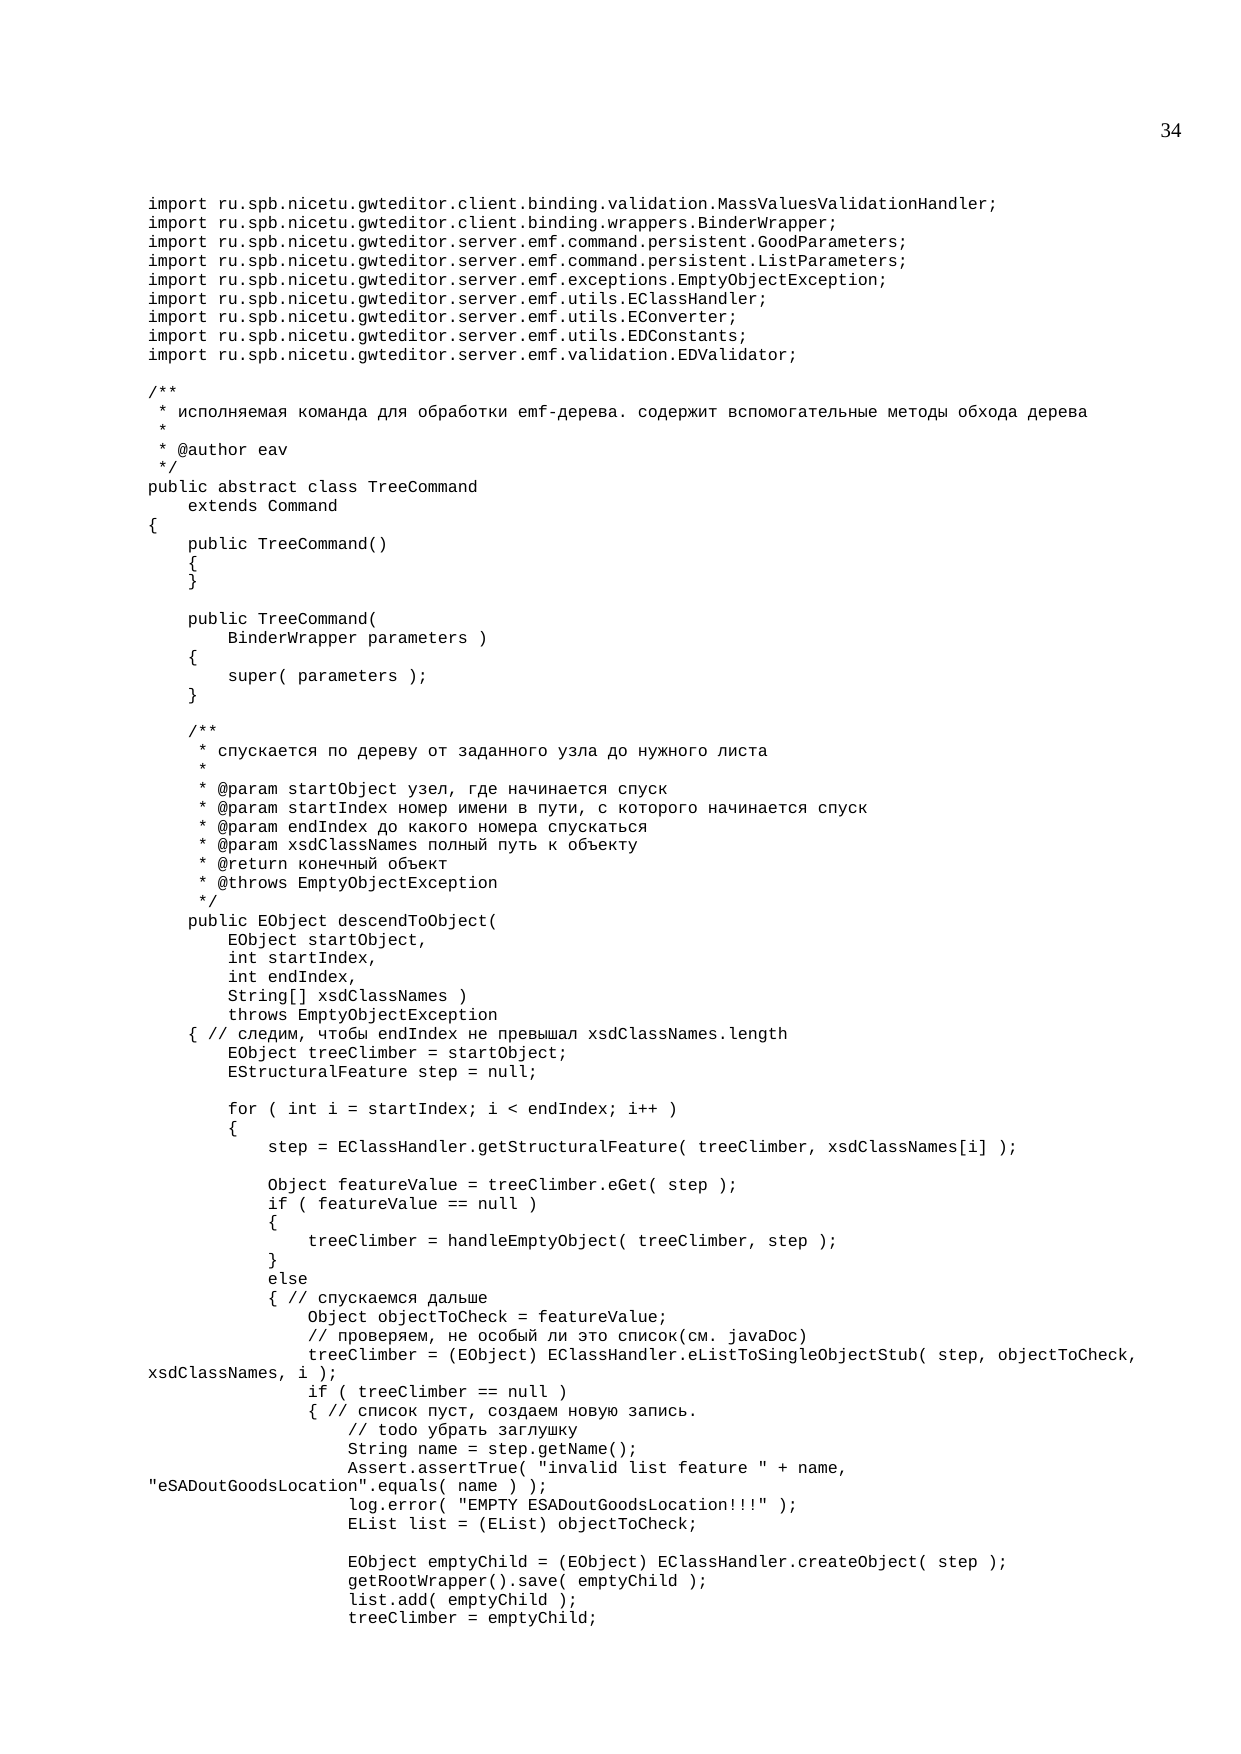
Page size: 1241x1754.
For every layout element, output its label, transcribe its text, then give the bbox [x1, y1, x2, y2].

text */ [148, 893, 1181, 912]
text } [148, 686, 1181, 705]
text import ru.spb.nicetu.gwteditor.client.binding.wrappers.BinderWrapper; [148, 215, 1181, 234]
text // todo убрать заглушку [148, 1421, 1181, 1440]
text EList list = (EList) objectToCheck; [148, 1516, 1181, 1534]
text * @return конечный объект [148, 856, 1181, 875]
text { [148, 1120, 1181, 1139]
text import ru.spb.nicetu.gwteditor.server.emf.utils.EDConstants; [148, 328, 1181, 347]
text int startIndex, [148, 950, 1181, 969]
text * исполняемая команда для обработки emf-дерева. содержит вспомогательные методы обхода дерева [148, 403, 1181, 422]
text treeClimber = emptyChild; [148, 1610, 1181, 1629]
text if ( featureValue == null ) [148, 1195, 1181, 1214]
text * [148, 762, 1181, 780]
text } [148, 1252, 1181, 1271]
text import ru.spb.nicetu.gwteditor.client.binding.validation.MassValuesValidationHandler; [148, 196, 1181, 215]
text * [148, 422, 1181, 441]
text else [148, 1271, 1181, 1289]
text treeClimber = (EObject) EClassHandler.eListToSingleObjectStub( step, objectToCheck, xsdClassNames, i ); [148, 1346, 1181, 1384]
text for ( int i = startIndex; i < endIndex; i++ ) [148, 1101, 1181, 1120]
text EStructuralFeature step = null; [148, 1063, 1181, 1082]
text public EObject descendToObject( [148, 912, 1181, 931]
text * @throws EmptyObjectException [148, 875, 1181, 893]
text import ru.spb.nicetu.gwteditor.server.emf.command.persistent.ListParameters; [148, 252, 1181, 271]
text */ [148, 460, 1181, 479]
text import ru.spb.nicetu.gwteditor.server.emf.command.persistent.GoodParameters; [148, 234, 1181, 252]
text EObject startObject, [148, 931, 1181, 950]
text * @param xsdClassNames полный путь к объекту [148, 837, 1181, 856]
text /** [148, 384, 1181, 403]
text { [148, 648, 1181, 667]
text int endIndex, [148, 969, 1181, 988]
text public abstract class TreeCommand [148, 479, 1181, 498]
text } [148, 573, 1181, 592]
text list.add( emptyChild ); [148, 1591, 1181, 1610]
text String name = step.getName(); [148, 1440, 1181, 1459]
text { [148, 516, 1181, 535]
text * спускается по дереву от заданного узла до нужного листа [148, 743, 1181, 762]
text { // следим, чтобы endIndex не превышал xsdClassNames.length [148, 1026, 1181, 1044]
text import ru.spb.nicetu.gwteditor.server.emf.validation.EDValidator; [148, 347, 1181, 366]
text String[] xsdClassNames ) [148, 988, 1181, 1007]
text EObject emptyChild = (EObject) EClassHandler.createObject( step ); [148, 1553, 1181, 1572]
text // проверяем, не особый ли это список(см. javaDoc) [148, 1327, 1181, 1346]
text public TreeCommand() [148, 535, 1181, 554]
text import ru.spb.nicetu.gwteditor.server.emf.utils.EConverter; [148, 309, 1181, 328]
text { [148, 1214, 1181, 1233]
text if ( treeClimber == null ) [148, 1384, 1181, 1403]
text log.error( "EMPTY ESADoutGoodsLocation!!!" ); [148, 1497, 1181, 1516]
text getRootWrapper().save( emptyChild ); [148, 1572, 1181, 1591]
text /** [148, 724, 1181, 743]
text EObject treeClimber = startObject; [148, 1044, 1181, 1063]
text Object objectToCheck = featureValue; [148, 1308, 1181, 1327]
text treeClimber = handleEmptyObject( treeClimber, step ); [148, 1233, 1181, 1252]
text { // список пуст, создаем новую запись. [148, 1403, 1181, 1421]
text { // спускаемся дальше [148, 1289, 1181, 1308]
text public TreeCommand( [148, 611, 1181, 629]
text Assert.assertTrue( "invalid list feature " + name, "eSADoutGoodsLocation".equals( name ) ); [148, 1459, 1181, 1497]
text Object featureValue = treeClimber.eGet( step ); [148, 1176, 1181, 1195]
text * @param endIndex до какого номера спускаться [148, 818, 1181, 837]
text super( parameters ); [148, 667, 1181, 686]
text throws EmptyObjectException [148, 1007, 1181, 1026]
text * @param startObject узел, где начинается спуск [148, 780, 1181, 799]
text { [148, 554, 1181, 573]
text step = EClassHandler.getStructuralFeature( treeClimber, xsdClassNames[i] ); [148, 1139, 1181, 1157]
text * @param startIndex номер имени в пути, с которого начинается спуск [148, 799, 1181, 818]
text * @author eav [148, 441, 1181, 460]
text extends Command [148, 498, 1181, 516]
text import ru.spb.nicetu.gwteditor.server.emf.utils.EClassHandler; [148, 290, 1181, 309]
text BinderWrapper parameters ) [148, 629, 1181, 648]
text import ru.spb.nicetu.gwteditor.server.emf.exceptions.EmptyObjectException; [148, 271, 1181, 290]
